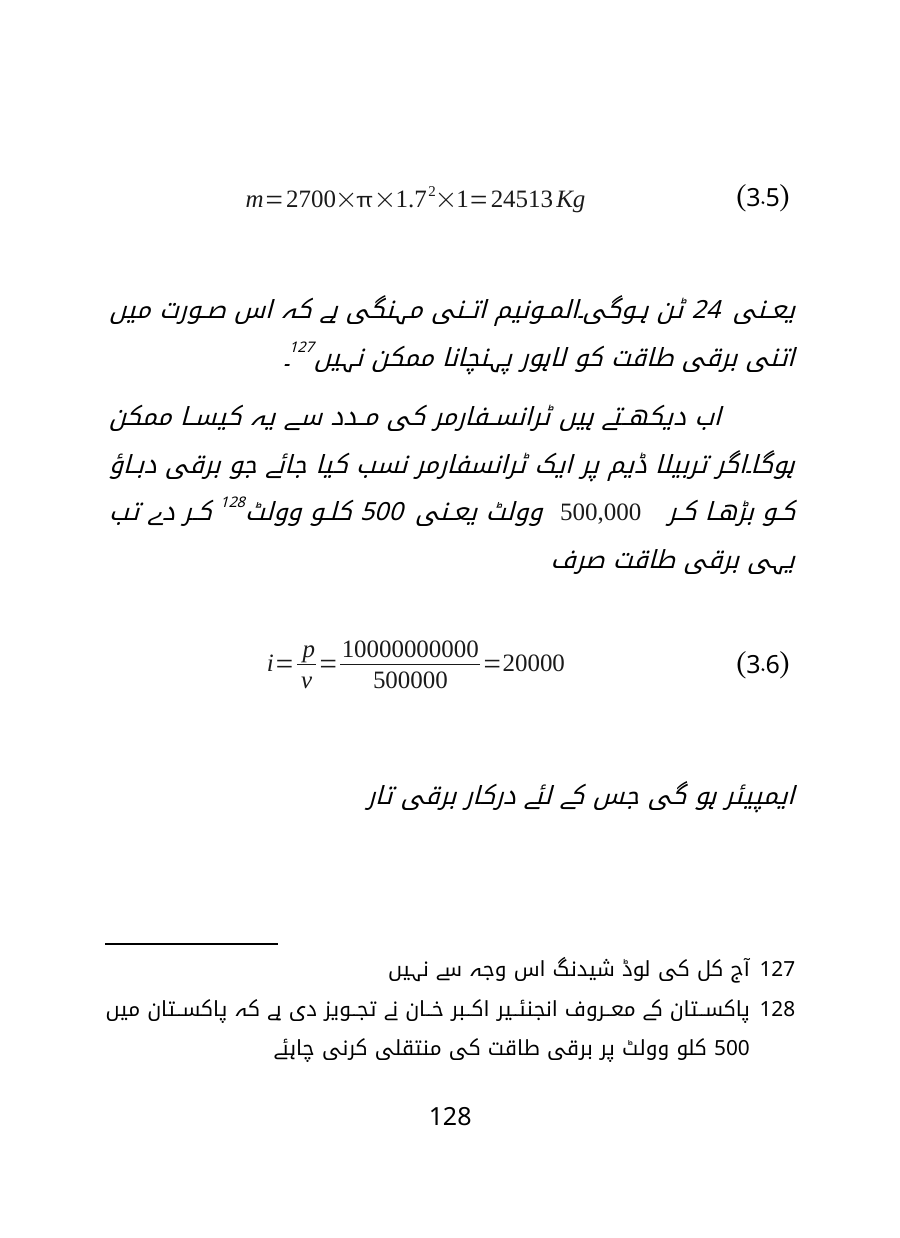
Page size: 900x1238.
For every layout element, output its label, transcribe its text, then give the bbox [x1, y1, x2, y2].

table_header (3.6) [718, 630, 795, 713]
text آج کل کی لوڈ شیدنگ اس وجہ سے نہیں [105, 950, 795, 989]
text یعنی 24 ٹن ہوگی۔المونیم اتنی مہنگی ہے کہ اس صورت میں اتنی برقی طاقت کو لاہور پہنچانا ممکن نہیں۔ [105, 286, 795, 381]
text پاکستان کے معروف انجنئیر اکبر خان نے تجویز دی ہے کہ پاکستان میں 500 کلو وولٹ پر برقی طاقت کی منتقلی کرنی چاہئے [105, 989, 795, 1068]
table_header (3.5) [718, 169, 795, 240]
text اب دیکھتے ہیں ٹرانسفارمر کی مدد سے یہ کیسا ممکن ہوگا۔اگر تربیلا ڈیم پر ایک ٹرانسفارمر نسب کیا جائے جو برقی دباؤ کو بڑھا کر وولٹ یعنی 500 کلو وولٹ کر دے تب یہی برقی طاقت صرف [105, 394, 795, 583]
text ایمپیئر ہو گی جس کے لئے درکار برقی تار [105, 773, 795, 820]
table_header [105, 169, 718, 240]
table_header [105, 630, 718, 713]
